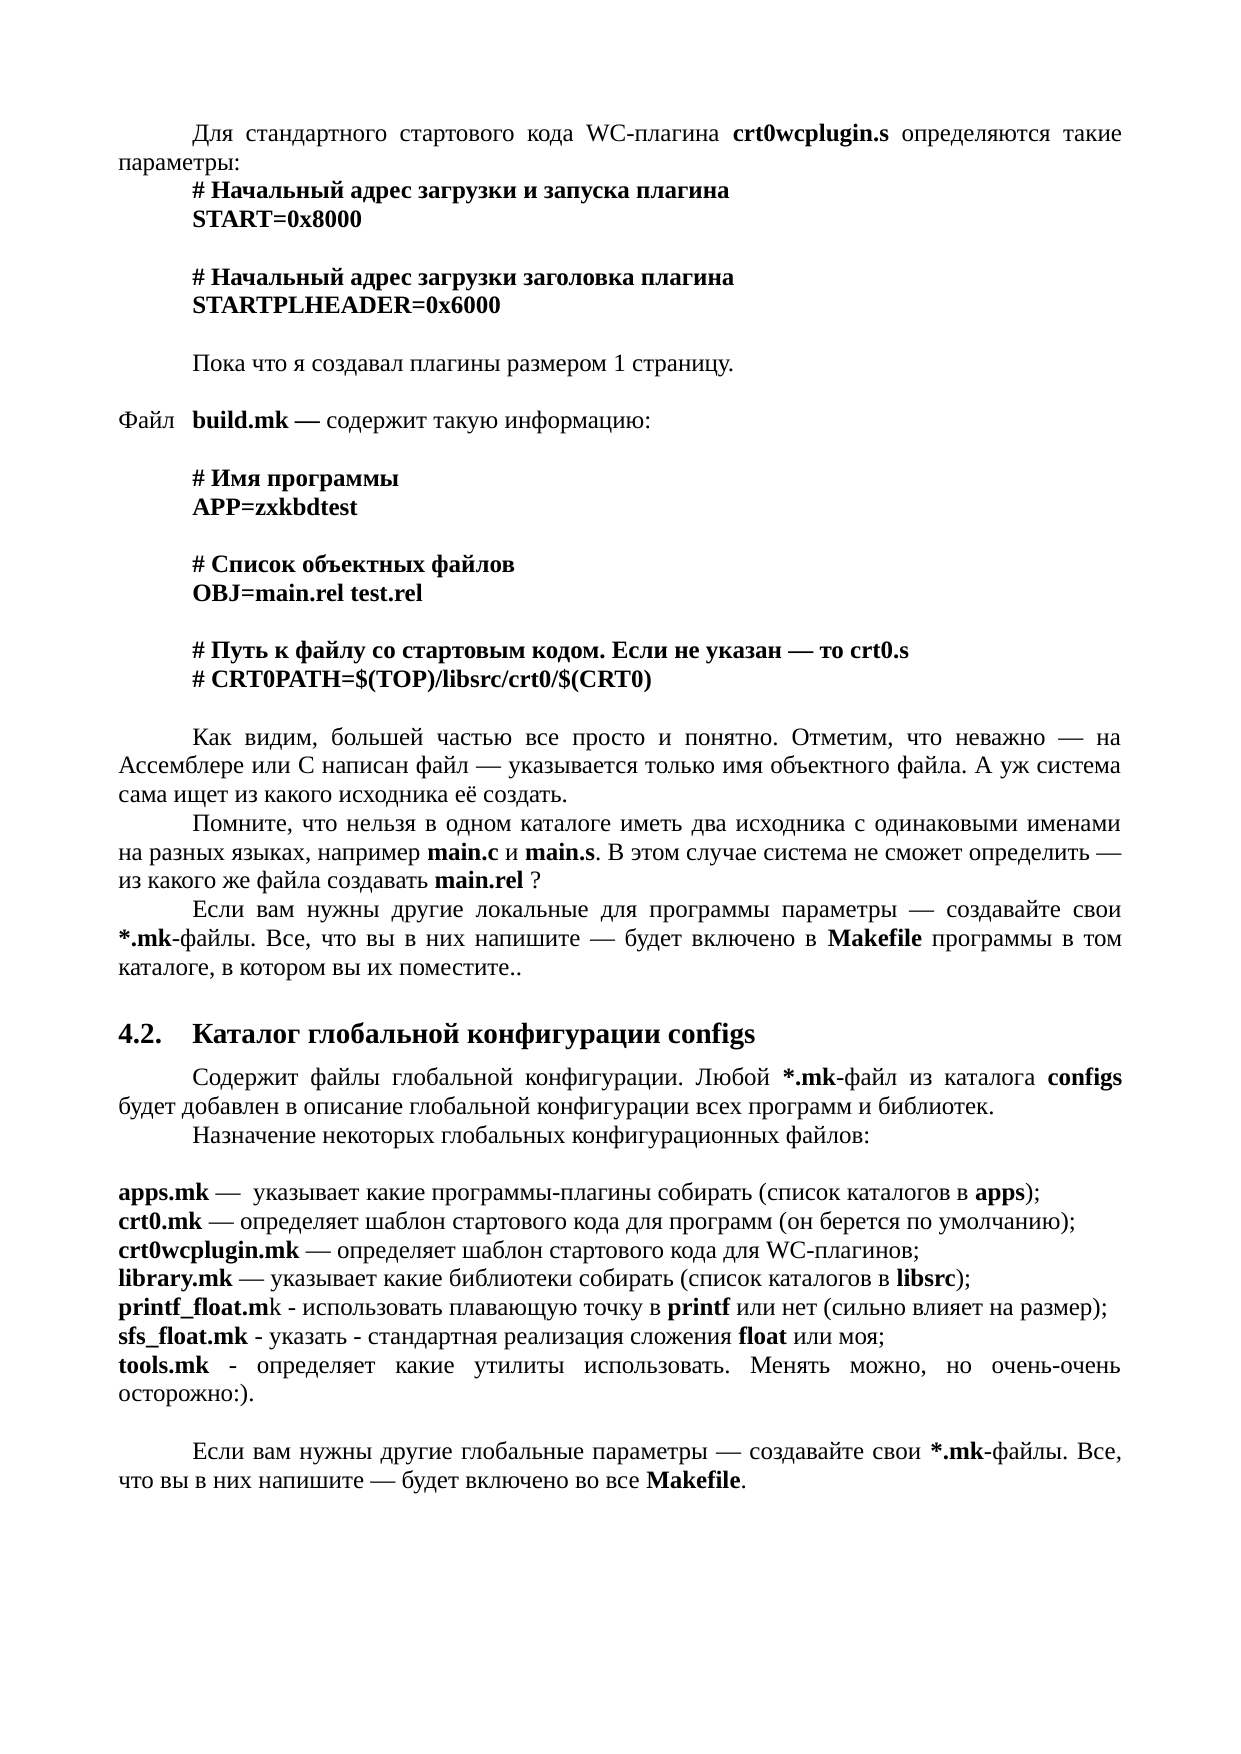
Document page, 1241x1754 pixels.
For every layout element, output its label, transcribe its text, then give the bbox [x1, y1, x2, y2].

text # Имя программы [118, 463, 1122, 492]
text Как видим, большей частью все просто и понятно. Отметим, что неважно — на Ассемблере или С написан файл — указывается только имя объектного файла. А уж система сама ищет из какого исходника её создать. [118, 722, 1122, 808]
text Для стандартного стартового кода WC-плагина crt0wcplugin.s определяются такие параметры: [118, 118, 1122, 176]
text # Путь к файлу со стартовым кодом. Если не указан — то crt0.s [118, 636, 1122, 664]
text # Начальный адрес загрузки заголовка плагина [118, 262, 1122, 291]
text crt0wcplugin.mk — определяет шаблон стартового кода для WC-плагинов; [118, 1235, 1122, 1263]
subtitle Каталог глобальной конфигурации configs [118, 1016, 1122, 1050]
text apps.mk — указывает какие программы-плагины собирать (список каталогов в apps); [118, 1177, 1122, 1206]
text tools.mk - определяет какие утилиты использовать. Менять можно, но очень-очень осторожно:). [118, 1350, 1122, 1407]
text Пока что я создавал плагины размером 1 страницу. [118, 348, 1122, 377]
text Если вам нужны другие глобальные параметры — создавайте свои *.mk-файлы. Все, что вы в них напишите — будет включено во все Makefile. [118, 1436, 1122, 1493]
text # Начальный адрес загрузки и запуска плагина [118, 176, 1122, 204]
text Назначение некоторых глобальных конфигурационных файлов: [118, 1120, 1122, 1148]
text OBJ=main.rel test.rel [118, 578, 1122, 607]
text crt0.mk — определяет шаблон стартового кода для программ (он берется по умолчанию); [118, 1206, 1122, 1235]
text Если вам нужны другие локальные для программы параметры — создавайте свои *.mk-файлы. Все, что вы в них напишите — будет включено в Makefile программы в том каталоге, в котором вы их поместите.. [118, 894, 1122, 981]
text printf_float.mk - использовать плавающую точку в printf или нет (сильно влияет на размер); [118, 1292, 1122, 1321]
text STARTPLHEADER=0x6000 [118, 291, 1122, 319]
text Содержит файлы глобальной конфигурации. Любой *.mk-файл из каталога configs будет добавлен в описание глобальной конфигурации всех программ и библиотек. [118, 1062, 1122, 1120]
text APP=zxkbdtest [118, 492, 1122, 521]
text Файл build.mk — содержит такую информацию: [118, 406, 1122, 434]
text START=0x8000 [118, 204, 1122, 233]
text Помните, что нельзя в одном каталоге иметь два исходника с одинаковыми именами на разных языках, например main.c и main.s. В этом случае система не сможет определить — из какого же файла создавать main.rel ? [118, 808, 1122, 894]
text library.mk — указывает какие библиотеки собирать (список каталогов в libsrc); [118, 1263, 1122, 1292]
text # Список объектных файлов [118, 549, 1122, 578]
text # CRT0PATH=$(TOP)/libsrc/crt0/$(CRT0) [118, 664, 1122, 693]
text sfs_float.mk - указать - стандартная реализация сложения float или моя; [118, 1321, 1122, 1350]
